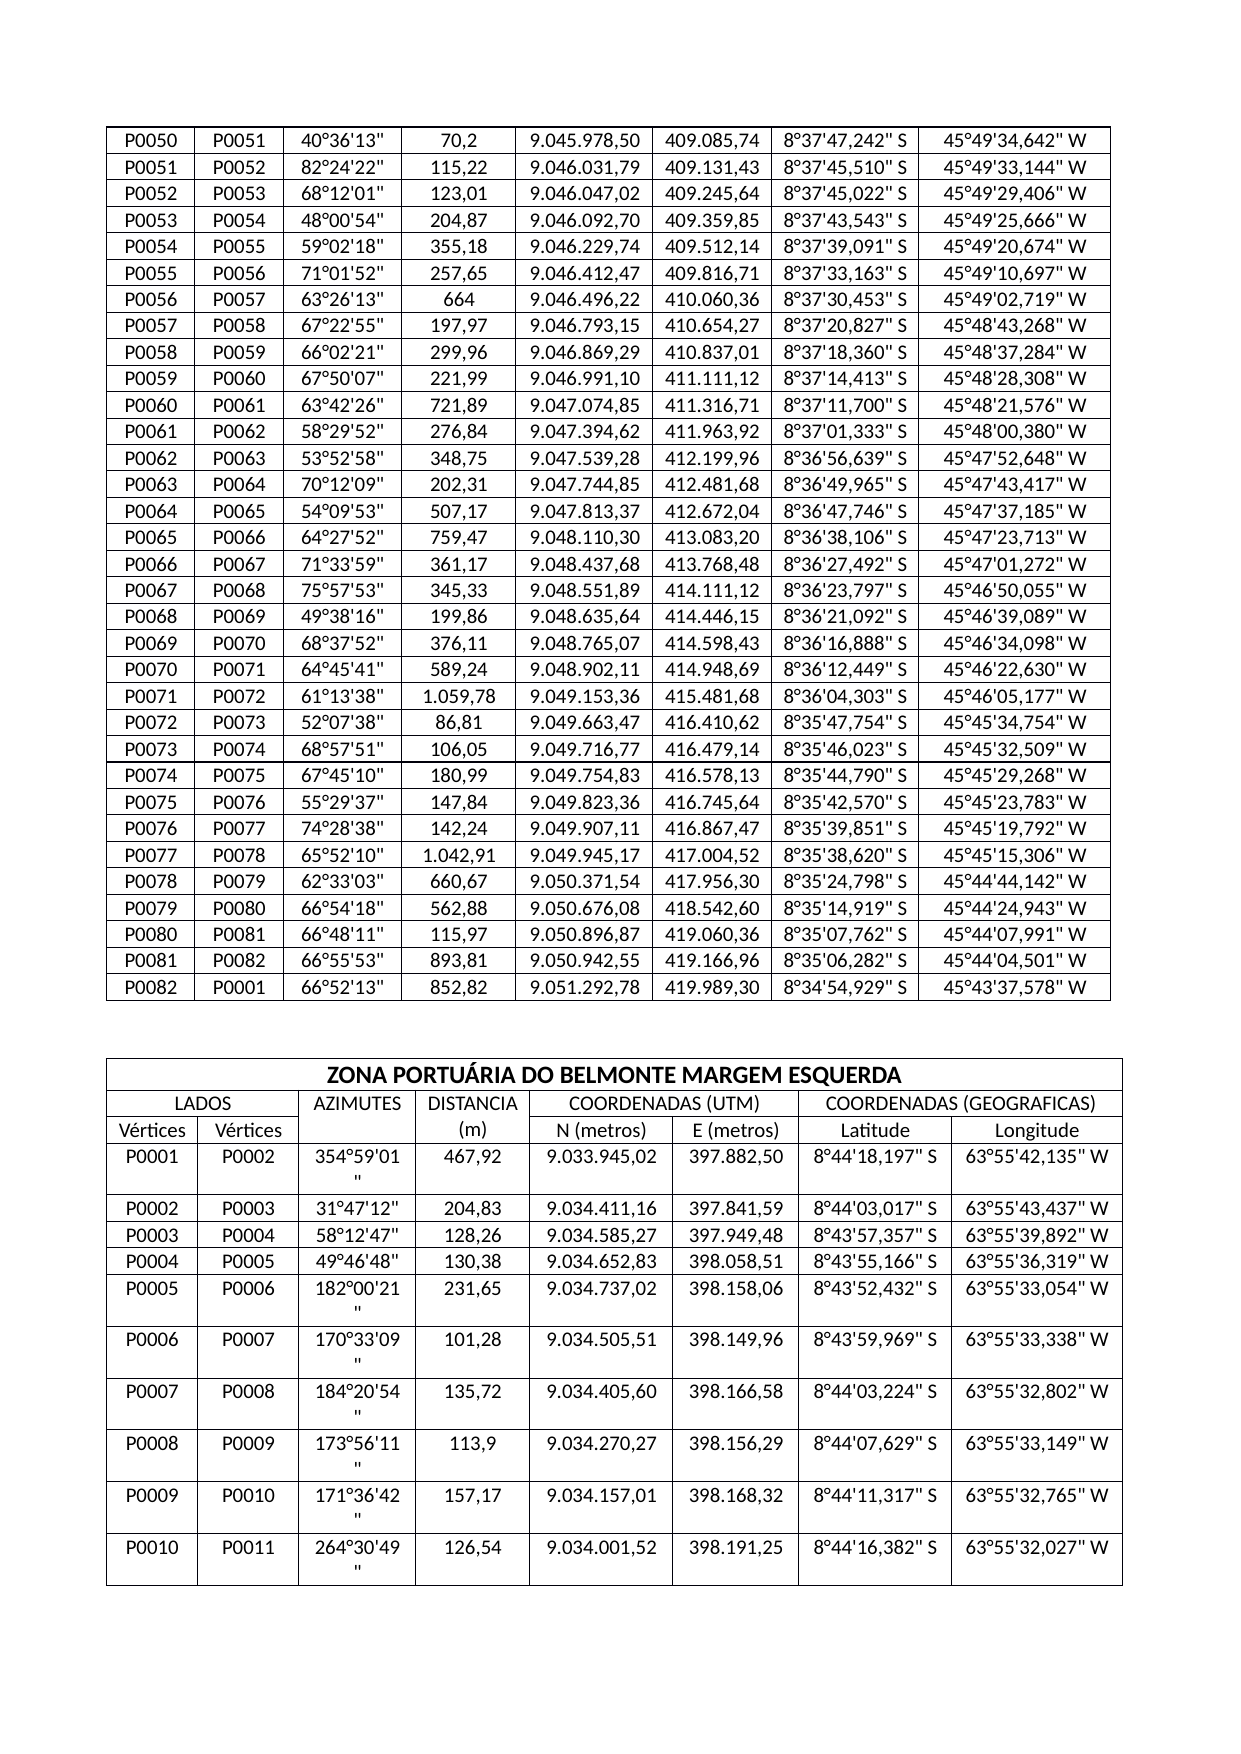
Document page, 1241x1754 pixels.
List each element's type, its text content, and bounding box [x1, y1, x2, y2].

table_cell 348,75 [402, 445, 515, 470]
table_cell 419.166,96 [653, 948, 771, 973]
table_cell P0050 [107, 128, 194, 153]
table_cell P0076 [195, 789, 283, 814]
table_cell 8°37'43,543" S [772, 207, 918, 232]
table_cell 9.049.945,17 [516, 842, 652, 867]
table_cell 142,24 [402, 815, 515, 841]
table_cell 413.083,20 [653, 524, 771, 550]
table_cell P0064 [195, 471, 283, 497]
table_cell 8°36'47,746" S [772, 498, 918, 523]
table_cell P0062 [195, 419, 283, 444]
table_cell P0051 [195, 128, 283, 153]
table_cell 45°45'15,306" W [919, 842, 1110, 867]
table_cell P0060 [195, 366, 283, 391]
table_cell P0072 [195, 683, 283, 708]
table_cell P0059 [195, 339, 283, 364]
table_cell 204,87 [402, 207, 515, 232]
table_cell P0067 [107, 577, 194, 603]
table_cell 414.446,15 [653, 604, 771, 629]
table_cell 9.048.110,30 [516, 524, 652, 550]
table_cell 75°57'53" [284, 577, 401, 603]
table_cell 9.034.585,27 [530, 1222, 672, 1247]
table_cell 409.245,64 [653, 180, 771, 206]
table_cell 8°37'01,333" S [772, 419, 918, 444]
table_cell P0067 [195, 551, 283, 576]
table_cell 199,86 [402, 604, 515, 629]
table_cell LADOS [107, 1091, 298, 1116]
table_cell 417.004,52 [653, 842, 771, 867]
table_cell 411.963,92 [653, 419, 771, 444]
table_cell 8°35'07,762" S [772, 921, 918, 947]
table_cell 9.034.270,27 [530, 1430, 672, 1481]
table_cell 8°36'12,449" S [772, 657, 918, 682]
table_cell 170°33'09" [299, 1327, 415, 1377]
table_cell 71°33'59" [284, 551, 401, 576]
table_cell 412.199,96 [653, 445, 771, 470]
table_cell P0080 [195, 895, 283, 920]
table_cell 562,88 [402, 895, 515, 920]
table_cell 45°45'32,509" W [919, 736, 1110, 761]
table_cell P0081 [107, 948, 194, 973]
table_cell 61°13'38" [284, 683, 401, 708]
table_cell 361,17 [402, 551, 515, 576]
table_cell 9.049.716,77 [516, 736, 652, 761]
table_cell 45°44'07,991" W [919, 921, 1110, 947]
table_cell P0058 [195, 313, 283, 338]
table_cell 759,47 [402, 524, 515, 550]
table_cell 74°28'38" [284, 815, 401, 841]
table_cell 65°52'10" [284, 842, 401, 867]
table_cell 9.049.153,36 [516, 683, 652, 708]
table_cell 45°43'37,578" W [919, 974, 1110, 999]
table_cell 8°37'33,163" S [772, 260, 918, 285]
table_cell 376,11 [402, 630, 515, 656]
table_cell 58°29'52" [284, 419, 401, 444]
table_cell 45°48'21,576" W [919, 392, 1110, 417]
table_cell 45°49'10,697" W [919, 260, 1110, 285]
table_cell DISTANCIA (m) [416, 1091, 529, 1142]
table_cell 9.046.092,70 [516, 207, 652, 232]
table_cell P0080 [107, 921, 194, 947]
table_cell 157,17 [416, 1482, 529, 1533]
table_cell 9.047.539,28 [516, 445, 652, 470]
table_cell 412.672,04 [653, 498, 771, 523]
table_cell 419.060,36 [653, 921, 771, 947]
table_cell 8°43'52,432" S [799, 1275, 951, 1326]
table_cell P0081 [195, 921, 283, 947]
table_cell 8°37'30,453" S [772, 286, 918, 312]
table_cell P0063 [195, 445, 283, 470]
table_cell 8°37'39,091" S [772, 233, 918, 259]
table_cell 63°55'39,892" W [952, 1222, 1122, 1247]
table_cell 410.837,01 [653, 339, 771, 364]
table_cell P0074 [195, 736, 283, 761]
table_cell 63°55'42,135" W [952, 1144, 1122, 1194]
table_cell 128,26 [416, 1222, 529, 1247]
table_cell 45°49'33,144" W [919, 154, 1110, 179]
table_cell P0068 [195, 577, 283, 603]
table_cell 8°36'21,092" S [772, 604, 918, 629]
table_cell P0061 [107, 419, 194, 444]
table_cell 413.768,48 [653, 551, 771, 576]
table_cell P0051 [107, 154, 194, 179]
table_cell P0060 [107, 392, 194, 417]
table_cell P0001 [107, 1144, 197, 1194]
table_cell P0055 [195, 233, 283, 259]
table_cell 45°44'04,501" W [919, 948, 1110, 973]
table_cell 416.745,64 [653, 789, 771, 814]
table_cell 9.050.371,54 [516, 868, 652, 894]
table_cell P0077 [107, 842, 194, 867]
table_cell Longitude [952, 1117, 1122, 1142]
table_cell P0075 [107, 789, 194, 814]
table_cell 398.158,06 [673, 1275, 798, 1326]
table_cell P0069 [107, 630, 194, 656]
table_cell 8°36'16,888" S [772, 630, 918, 656]
table_cell 8°35'06,282" S [772, 948, 918, 973]
table_cell 45°47'52,648" W [919, 445, 1110, 470]
table_cell 45°48'37,284" W [919, 339, 1110, 364]
table_cell 8°44'03,224" S [799, 1379, 951, 1429]
table_cell 409.816,71 [653, 260, 771, 285]
table_cell 8°35'38,620" S [772, 842, 918, 867]
table_cell 411.111,12 [653, 366, 771, 391]
table_cell 9.051.292,78 [516, 974, 652, 999]
table_cell 8°36'27,492" S [772, 551, 918, 576]
table_cell 410.654,27 [653, 313, 771, 338]
table_cell 45°44'44,142" W [919, 868, 1110, 894]
table_cell 123,01 [402, 180, 515, 206]
table_cell 9.047.394,62 [516, 419, 652, 444]
table_cell 8°43'59,969" S [799, 1327, 951, 1377]
table_cell 45°47'23,713" W [919, 524, 1110, 550]
table_cell P0054 [195, 207, 283, 232]
table_cell 419.989,30 [653, 974, 771, 999]
table_cell P0008 [107, 1430, 197, 1481]
table_cell 45°49'20,674" W [919, 233, 1110, 259]
table_cell N (metros) [530, 1117, 672, 1142]
table_cell 8°36'23,797" S [772, 577, 918, 603]
table_cell 852,82 [402, 974, 515, 999]
table_cell 507,17 [402, 498, 515, 523]
table_cell P0071 [195, 657, 283, 682]
table_cell P0074 [107, 763, 194, 788]
table_cell P0073 [107, 736, 194, 761]
table_cell 9.045.978,50 [516, 128, 652, 153]
table_cell 8°37'47,242" S [772, 128, 918, 153]
table_cell P0076 [107, 815, 194, 841]
table_cell P0058 [107, 339, 194, 364]
table_cell 9.046.047,02 [516, 180, 652, 206]
table_cell 8°37'20,827" S [772, 313, 918, 338]
table_cell 9.046.991,10 [516, 366, 652, 391]
table_cell 184°20'54" [299, 1379, 415, 1429]
table_cell 68°37'52" [284, 630, 401, 656]
table_cell 9.034.737,02 [530, 1275, 672, 1326]
table_cell 231,65 [416, 1275, 529, 1326]
table_cell 409.131,43 [653, 154, 771, 179]
table_cell 418.542,60 [653, 895, 771, 920]
table_cell 45°46'39,089" W [919, 604, 1110, 629]
table_cell 8°36'04,303" S [772, 683, 918, 708]
table_cell 8°43'55,166" S [799, 1248, 951, 1274]
table_cell 55°29'37" [284, 789, 401, 814]
table_cell 8°44'16,382" S [799, 1534, 951, 1585]
table_cell 416.410,62 [653, 710, 771, 735]
table_cell 63°55'32,765" W [952, 1482, 1122, 1533]
table_cell P0078 [107, 868, 194, 894]
table_cell 45°49'29,406" W [919, 180, 1110, 206]
table_cell P0070 [195, 630, 283, 656]
table_cell 9.049.754,83 [516, 763, 652, 788]
table_cell 9.034.405,60 [530, 1379, 672, 1429]
table_cell 66°55'53" [284, 948, 401, 973]
table_cell 9.050.676,08 [516, 895, 652, 920]
table_cell 147,84 [402, 789, 515, 814]
table_cell 660,67 [402, 868, 515, 894]
table_cell 8°37'14,413" S [772, 366, 918, 391]
table_cell P0052 [107, 180, 194, 206]
table_cell 8°36'56,639" S [772, 445, 918, 470]
table_cell 397.949,48 [673, 1222, 798, 1247]
table_cell Vértices [198, 1117, 298, 1142]
table_cell 721,89 [402, 392, 515, 417]
table_cell P0056 [107, 286, 194, 312]
table_cell P0003 [198, 1195, 298, 1221]
table_cell 9.049.823,36 [516, 789, 652, 814]
table_cell P0079 [195, 868, 283, 894]
table_cell 398.168,32 [673, 1482, 798, 1533]
table_cell 45°46'05,177" W [919, 683, 1110, 708]
table_cell P0073 [195, 710, 283, 735]
table_cell 45°46'34,098" W [919, 630, 1110, 656]
table_cell 8°36'49,965" S [772, 471, 918, 497]
table_cell 8°35'42,570" S [772, 789, 918, 814]
table_cell 9.034.157,01 [530, 1482, 672, 1533]
table_cell 101,28 [416, 1327, 529, 1377]
table_cell 115,97 [402, 921, 515, 947]
table_cell 417.956,30 [653, 868, 771, 894]
table_cell 1.042,91 [402, 842, 515, 867]
table_cell P0079 [107, 895, 194, 920]
table_cell 415.481,68 [653, 683, 771, 708]
table_cell 8°37'45,022" S [772, 180, 918, 206]
table_cell P0075 [195, 763, 283, 788]
table_cell 63°55'33,149" W [952, 1430, 1122, 1481]
table_cell 416.578,13 [653, 763, 771, 788]
table_cell 68°57'51" [284, 736, 401, 761]
table_cell 52°07'38" [284, 710, 401, 735]
table_cell 202,31 [402, 471, 515, 497]
table_cell 63°55'36,319" W [952, 1248, 1122, 1274]
table_cell 664 [402, 286, 515, 312]
table_cell P0007 [107, 1379, 197, 1429]
table_cell 45°48'43,268" W [919, 313, 1110, 338]
table_cell 9.047.744,85 [516, 471, 652, 497]
table_cell 8°44'11,317" S [799, 1482, 951, 1533]
table_cell 354°59'01" [299, 1144, 415, 1194]
table_cell 8°44'03,017" S [799, 1195, 951, 1221]
table_cell 467,92 [416, 1144, 529, 1194]
table_cell 45°47'43,417" W [919, 471, 1110, 497]
table_cell 9.048.551,89 [516, 577, 652, 603]
table_cell 398.156,29 [673, 1430, 798, 1481]
table_cell 45°47'01,272" W [919, 551, 1110, 576]
table_cell 54°09'53" [284, 498, 401, 523]
table_cell 397.841,59 [673, 1195, 798, 1221]
table_cell 45°45'34,754" W [919, 710, 1110, 735]
table_cell 115,22 [402, 154, 515, 179]
table_cell 9.048.902,11 [516, 657, 652, 682]
table_cell 45°45'23,783" W [919, 789, 1110, 814]
table_cell 66°54'18" [284, 895, 401, 920]
table_cell 113,9 [416, 1430, 529, 1481]
table_cell 70,2 [402, 128, 515, 153]
table_cell 8°37'11,700" S [772, 392, 918, 417]
table_cell 9.046.031,79 [516, 154, 652, 179]
table_cell P0005 [198, 1248, 298, 1274]
table_cell 197,97 [402, 313, 515, 338]
table_cell P0006 [107, 1327, 197, 1377]
table_cell AZIMUTES [299, 1091, 415, 1142]
table_cell 9.033.945,02 [530, 1144, 672, 1194]
table_cell 45°44'24,943" W [919, 895, 1110, 920]
table_cell P0003 [107, 1222, 197, 1247]
table_cell 45°48'00,380" W [919, 419, 1110, 444]
table_cell P0008 [198, 1379, 298, 1429]
table_cell 49°46'48" [299, 1248, 415, 1274]
table_cell 67°50'07" [284, 366, 401, 391]
table_cell COORDENADAS (UTM) [530, 1091, 798, 1116]
table_cell 63°42'26" [284, 392, 401, 417]
table_cell P0070 [107, 657, 194, 682]
table_cell 1.059,78 [402, 683, 515, 708]
table_cell 9.034.411,16 [530, 1195, 672, 1221]
table_cell Vértices [107, 1117, 197, 1142]
table_cell 398.191,25 [673, 1534, 798, 1585]
table_cell 9.046.496,22 [516, 286, 652, 312]
table_cell 8°35'39,851" S [772, 815, 918, 841]
table_cell 59°02'18" [284, 233, 401, 259]
table_cell P0007 [198, 1327, 298, 1377]
table_cell P0009 [198, 1430, 298, 1481]
table_cell 398.166,58 [673, 1379, 798, 1429]
table_cell 8°35'46,023" S [772, 736, 918, 761]
table_cell 9.046.869,29 [516, 339, 652, 364]
table_cell 9.048.635,64 [516, 604, 652, 629]
table_cell P0066 [107, 551, 194, 576]
table_cell 180,99 [402, 763, 515, 788]
table_cell 135,72 [416, 1379, 529, 1429]
table_cell 8°35'44,790" S [772, 763, 918, 788]
table_cell P0053 [107, 207, 194, 232]
table_cell 68°12'01" [284, 180, 401, 206]
table_cell 410.060,36 [653, 286, 771, 312]
table_cell 171°36'42" [299, 1482, 415, 1533]
table_cell P0011 [198, 1534, 298, 1585]
table_cell P0071 [107, 683, 194, 708]
table_cell 589,24 [402, 657, 515, 682]
table_cell 414.111,12 [653, 577, 771, 603]
table_cell 182°00'21" [299, 1275, 415, 1326]
table_cell E (metros) [673, 1117, 798, 1142]
table_cell 49°38'16" [284, 604, 401, 629]
table_cell 63°55'32,802" W [952, 1379, 1122, 1429]
table_cell P0057 [107, 313, 194, 338]
table_cell P0061 [195, 392, 283, 417]
table_cell 416.479,14 [653, 736, 771, 761]
table_cell 8°35'24,798" S [772, 868, 918, 894]
table_cell 64°45'41" [284, 657, 401, 682]
table_cell P0062 [107, 445, 194, 470]
table_cell 9.050.896,87 [516, 921, 652, 947]
table_cell 45°49'34,642" W [919, 128, 1110, 153]
table_cell 9.050.942,55 [516, 948, 652, 973]
table_cell 67°22'55" [284, 313, 401, 338]
table_cell 398.149,96 [673, 1327, 798, 1377]
table_cell P0010 [198, 1482, 298, 1533]
table_cell 66°02'21" [284, 339, 401, 364]
table_cell Latitude [799, 1117, 951, 1142]
table_cell 106,05 [402, 736, 515, 761]
table_cell P0009 [107, 1482, 197, 1533]
table_cell 53°52'58" [284, 445, 401, 470]
table_cell 8°35'47,754" S [772, 710, 918, 735]
table_cell 416.867,47 [653, 815, 771, 841]
table_cell 414.948,69 [653, 657, 771, 682]
table_cell 45°45'29,268" W [919, 763, 1110, 788]
table_cell 70°12'09" [284, 471, 401, 497]
table_cell P0069 [195, 604, 283, 629]
table_cell 276,84 [402, 419, 515, 444]
table_cell 45°47'37,185" W [919, 498, 1110, 523]
table_cell 45°45'19,792" W [919, 815, 1110, 841]
table_cell 8°36'38,106" S [772, 524, 918, 550]
table_cell 45°49'25,666" W [919, 207, 1110, 232]
table_cell 9.046.229,74 [516, 233, 652, 259]
table_cell P0004 [198, 1222, 298, 1247]
table_cell 173°56'11" [299, 1430, 415, 1481]
table_cell 345,33 [402, 577, 515, 603]
table_cell 355,18 [402, 233, 515, 259]
table_cell 64°27'52" [284, 524, 401, 550]
table_cell 204,83 [416, 1195, 529, 1221]
table_cell P0052 [195, 154, 283, 179]
table_cell 63°55'32,027" W [952, 1534, 1122, 1585]
table_cell 221,99 [402, 366, 515, 391]
table_cell 409.512,14 [653, 233, 771, 259]
table_cell P0078 [195, 842, 283, 867]
table_cell P0082 [107, 974, 194, 999]
table_cell P0055 [107, 260, 194, 285]
table_cell 9.049.663,47 [516, 710, 652, 735]
table_cell 9.046.793,15 [516, 313, 652, 338]
table_cell 8°44'18,197" S [799, 1144, 951, 1194]
table_cell P0077 [195, 815, 283, 841]
table_cell P0010 [107, 1534, 197, 1585]
table_cell 411.316,71 [653, 392, 771, 417]
table_cell 9.047.813,37 [516, 498, 652, 523]
table_cell 58°12'47" [299, 1222, 415, 1247]
table_cell 45°46'22,630" W [919, 657, 1110, 682]
table_cell 45°48'28,308" W [919, 366, 1110, 391]
table_cell 66°48'11" [284, 921, 401, 947]
table_cell P0066 [195, 524, 283, 550]
table_cell 62°33'03" [284, 868, 401, 894]
table_cell 71°01'52" [284, 260, 401, 285]
table_cell 9.034.001,52 [530, 1534, 672, 1585]
table_cell P0064 [107, 498, 194, 523]
table_cell 8°43'57,357" S [799, 1222, 951, 1247]
table_cell P0082 [195, 948, 283, 973]
table_cell 264°30'49" [299, 1534, 415, 1585]
table_cell P0056 [195, 260, 283, 285]
table_cell 126,54 [416, 1534, 529, 1585]
table_cell 63°55'33,338" W [952, 1327, 1122, 1377]
table_cell 9.048.437,68 [516, 551, 652, 576]
table_cell 9.034.652,83 [530, 1248, 672, 1274]
table_cell P0053 [195, 180, 283, 206]
table_cell 398.058,51 [673, 1248, 798, 1274]
table_header ZONA PORTUÁRIA DO BELMONTE MARGEM ESQUERDA [107, 1059, 1122, 1089]
table_cell 8°37'45,510" S [772, 154, 918, 179]
table_cell 82°24'22" [284, 154, 401, 179]
table_cell P0001 [195, 974, 283, 999]
table_cell 9.049.907,11 [516, 815, 652, 841]
table_cell 86,81 [402, 710, 515, 735]
table_cell P0072 [107, 710, 194, 735]
table_cell 31°47'12" [299, 1195, 415, 1221]
table_cell 8°34'54,929" S [772, 974, 918, 999]
table_cell 8°44'07,629" S [799, 1430, 951, 1481]
table_cell P0068 [107, 604, 194, 629]
table_cell P0002 [107, 1195, 197, 1221]
table_cell 9.046.412,47 [516, 260, 652, 285]
table_cell P0004 [107, 1248, 197, 1274]
table_cell 45°49'02,719" W [919, 286, 1110, 312]
table_cell 67°45'10" [284, 763, 401, 788]
table_cell 9.048.765,07 [516, 630, 652, 656]
table_cell 397.882,50 [673, 1144, 798, 1194]
table_cell 893,81 [402, 948, 515, 973]
table_cell 48°00'54" [284, 207, 401, 232]
table_cell 8°35'14,919" S [772, 895, 918, 920]
table_cell 8°37'18,360" S [772, 339, 918, 364]
table_cell P0006 [198, 1275, 298, 1326]
table_cell P0005 [107, 1275, 197, 1326]
table_cell P0065 [195, 498, 283, 523]
table_cell 9.034.505,51 [530, 1327, 672, 1377]
table_cell P0002 [198, 1144, 298, 1194]
table_cell P0054 [107, 233, 194, 259]
table_cell 45°46'50,055" W [919, 577, 1110, 603]
table_cell 66°52'13" [284, 974, 401, 999]
table_cell 9.047.074,85 [516, 392, 652, 417]
table_cell 409.359,85 [653, 207, 771, 232]
table_cell 409.085,74 [653, 128, 771, 153]
table_cell P0057 [195, 286, 283, 312]
table_cell COORDENADAS (GEOGRAFICAS) [799, 1091, 1122, 1116]
table_cell 299,96 [402, 339, 515, 364]
table_cell 414.598,43 [653, 630, 771, 656]
table_cell 257,65 [402, 260, 515, 285]
table_cell P0063 [107, 471, 194, 497]
table_cell 412.481,68 [653, 471, 771, 497]
table_cell P0059 [107, 366, 194, 391]
table_cell 40°36'13" [284, 128, 401, 153]
table_cell 63°55'43,437" W [952, 1195, 1122, 1221]
table_cell 63°55'33,054" W [952, 1275, 1122, 1326]
table_cell P0065 [107, 524, 194, 550]
table_cell 130,38 [416, 1248, 529, 1274]
table_cell 63°26'13" [284, 286, 401, 312]
